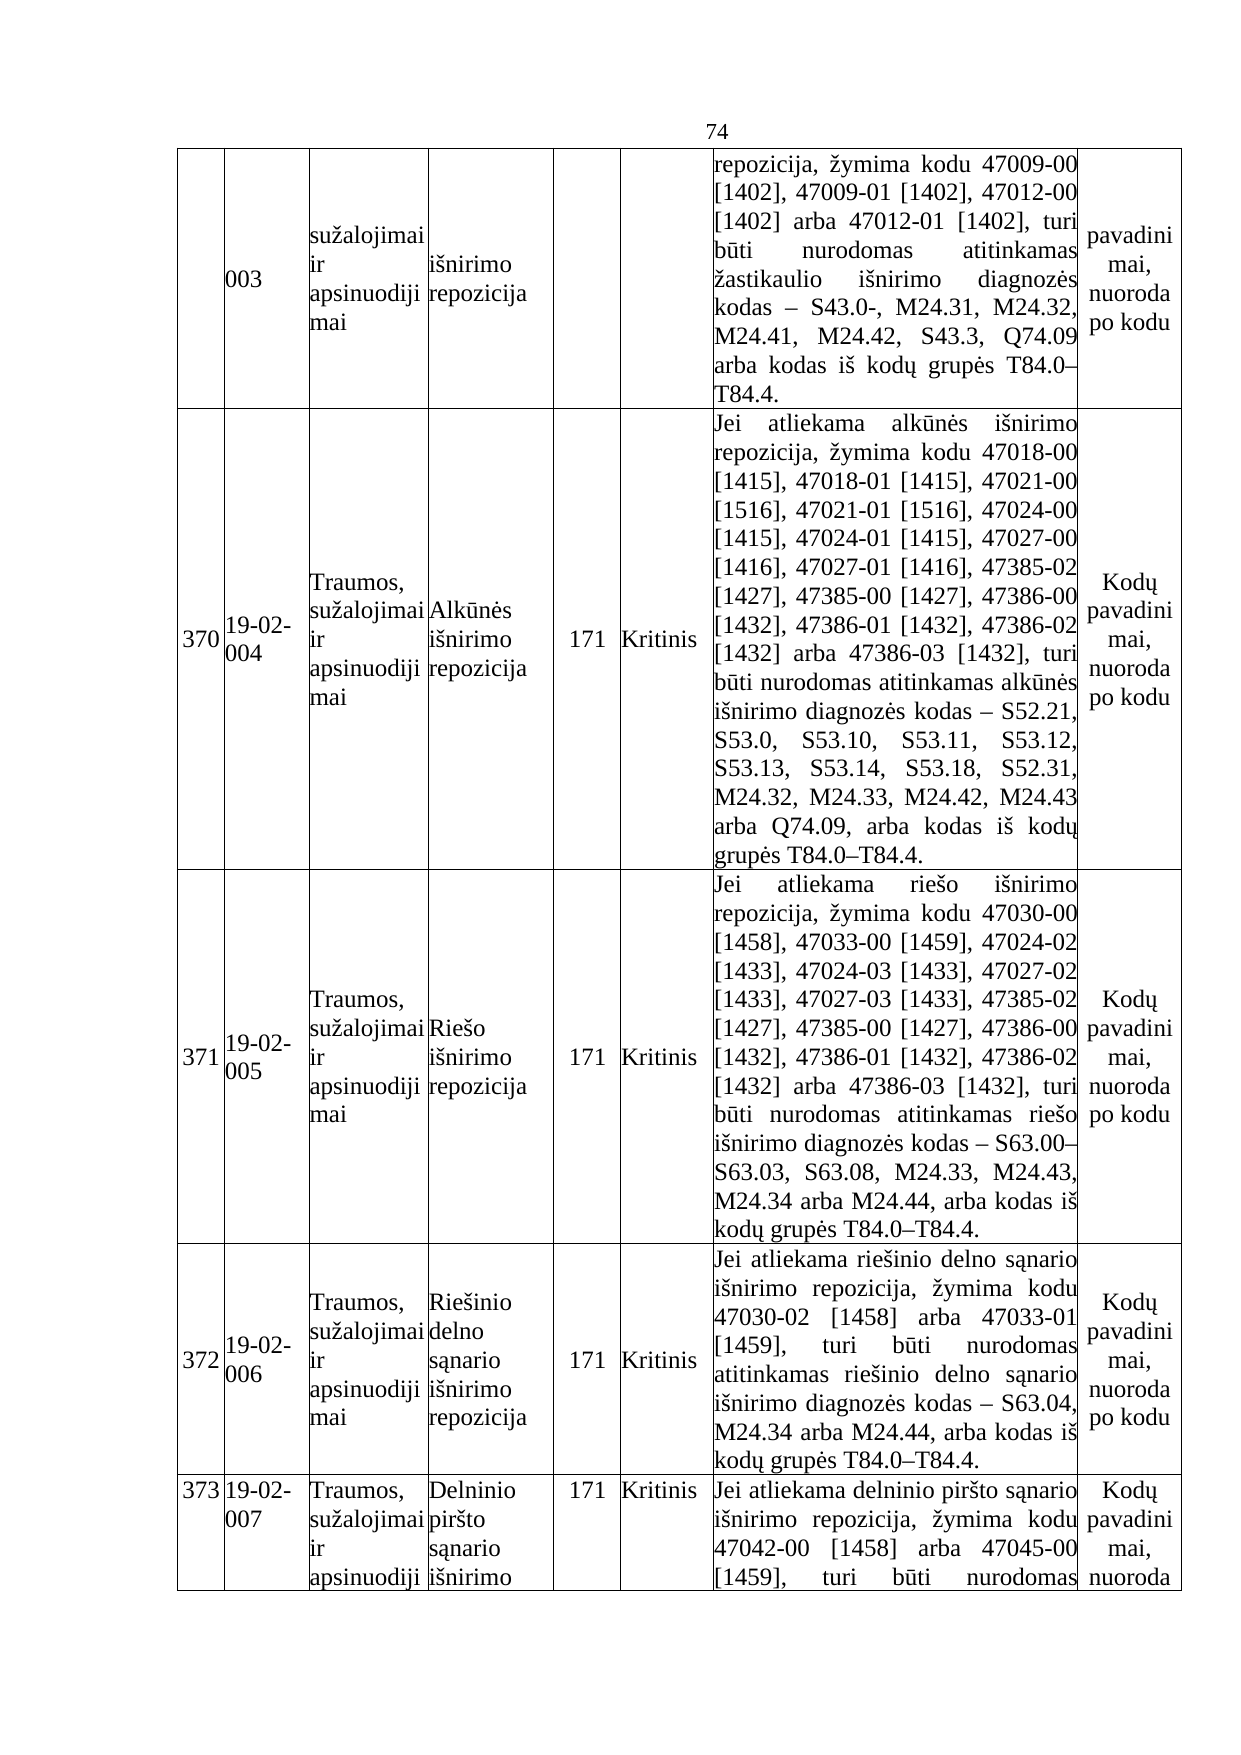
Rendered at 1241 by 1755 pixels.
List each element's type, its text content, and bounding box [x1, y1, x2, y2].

table_cell Traumos, sužalojimai ir apsinuodijimai [310, 409, 428, 868]
table_cell Riešo išnirimo repozicija [429, 870, 553, 1243]
table_cell Kodų pavadinimai, nuoroda [1078, 1475, 1181, 1590]
table_cell 171 [554, 870, 620, 1243]
table_cell Jei atliekama riešo išnirimo repozicija, žymima kodu 47030-00 [1458], 47033-00 [1459], 47024-02 [1433], 47024-03 [1433], 47027-02 [1433], 47027-03 [1433], 47385-02 [1427], 47385-00 [1427], 47386-00 [1432], 47386-01 [1432], 47386-02 [1432] arba 47386-03 [1432], turi būti nurodomas atitinkamas riešo išnirimo diagnozės kodas – S63.00–S63.03, S63.08, M24.33, M24.43, M24.34 arba M24.44, arba kodas iš kodų grupės T84.0–T84.4. [714, 870, 1077, 1243]
table_cell Jei atliekama alkūnės išnirimo repozicija, žymima kodu 47018-00 [1415], 47018-01 [1415], 47021-00 [1516], 47021-01 [1516], 47024-00 [1415], 47024-01 [1415], 47027-00 [1416], 47027-01 [1416], 47385-02 [1427], 47385-00 [1427], 47386-00 [1432], 47386-01 [1432], 47386-02 [1432] arba 47386-03 [1432], turi būti nurodomas atitinkamas alkūnės išnirimo diagnozės kodas – S52.21, S53.0, S53.10, S53.11, S53.12, S53.13, S53.14, S53.18, S52.31, M24.32, M24.33, M24.42, M24.43 arba Q74.09, arba kodas iš kodų grupės T84.0–T84.4. [714, 409, 1077, 868]
table_cell 19-02-006 [225, 1244, 309, 1474]
table_cell pavadinimai, nuoroda po kodu [1078, 149, 1181, 407]
table_cell 19-02-004 [225, 409, 309, 868]
table_cell 171 [554, 1244, 620, 1474]
table_cell Traumos, sužalojimai ir apsinuodijimai [310, 870, 428, 1243]
table_cell repozicija, žymima kodu 47009-00 [1402], 47009-01 [1402], 47012-00 [1402] arba 47012-01 [1402], turi būti nurodomas atitinkamas žastikaulio išnirimo diagnozės kodas – S43.0-, M24.31, M24.32, M24.41, M24.42, S43.3, Q74.09 arba kodas iš kodų grupės T84.0–T84.4. [714, 149, 1077, 407]
table_cell 373 [178, 1475, 224, 1590]
table_cell Riešinio delno sąnario išnirimo repozicija [429, 1244, 553, 1474]
table_cell Alkūnės išnirimo repozicija [429, 409, 553, 868]
table_cell Jei atliekama riešinio delno sąnario išnirimo repozicija, žymima kodu 47030-02 [1458] arba 47033-01 [1459], turi būti nurodomas atitinkamas riešinio delno sąnario išnirimo diagnozės kodas – S63.04, M24.34 arba M24.44, arba kodas iš kodų grupės T84.0–T84.4. [714, 1244, 1077, 1474]
table_cell Traumos, sužalojimai ir apsinuodijimai [310, 1244, 428, 1474]
table_cell sužalojimai ir apsinuodijimai [310, 149, 428, 407]
table_cell Kritinis [621, 1475, 713, 1590]
table_cell 19-02-005 [225, 870, 309, 1243]
table_cell 171 [554, 409, 620, 868]
table_cell [621, 149, 713, 407]
table_cell 371 [178, 870, 224, 1243]
table_cell Delninio piršto sąnario išnirimo [429, 1475, 553, 1590]
table_cell išnirimo repozicija [429, 149, 553, 407]
table_cell Kodų pavadinimai, nuoroda po kodu [1078, 1244, 1181, 1474]
table_cell Traumos, sužalojimai ir apsinuodiji [310, 1475, 428, 1590]
table_cell Kodų pavadinimai, nuoroda po kodu [1078, 409, 1181, 868]
table_cell 372 [178, 1244, 224, 1474]
table_cell 171 [554, 1475, 620, 1590]
table_cell 370 [178, 409, 224, 868]
table_cell Kritinis [621, 409, 713, 868]
table_cell [178, 149, 224, 407]
table_cell Kritinis [621, 1244, 713, 1474]
table_cell Kodų pavadinimai, nuoroda po kodu [1078, 870, 1181, 1243]
table_cell 003 [225, 149, 309, 407]
table_cell [554, 149, 620, 407]
table_cell Jei atliekama delninio piršto sąnario išnirimo repozicija, žymima kodu 47042-00 [1458] arba 47045-00 [1459], turi būti nurodomas [714, 1475, 1077, 1590]
table_cell 19-02-007 [225, 1475, 309, 1590]
table_cell Kritinis [621, 870, 713, 1243]
